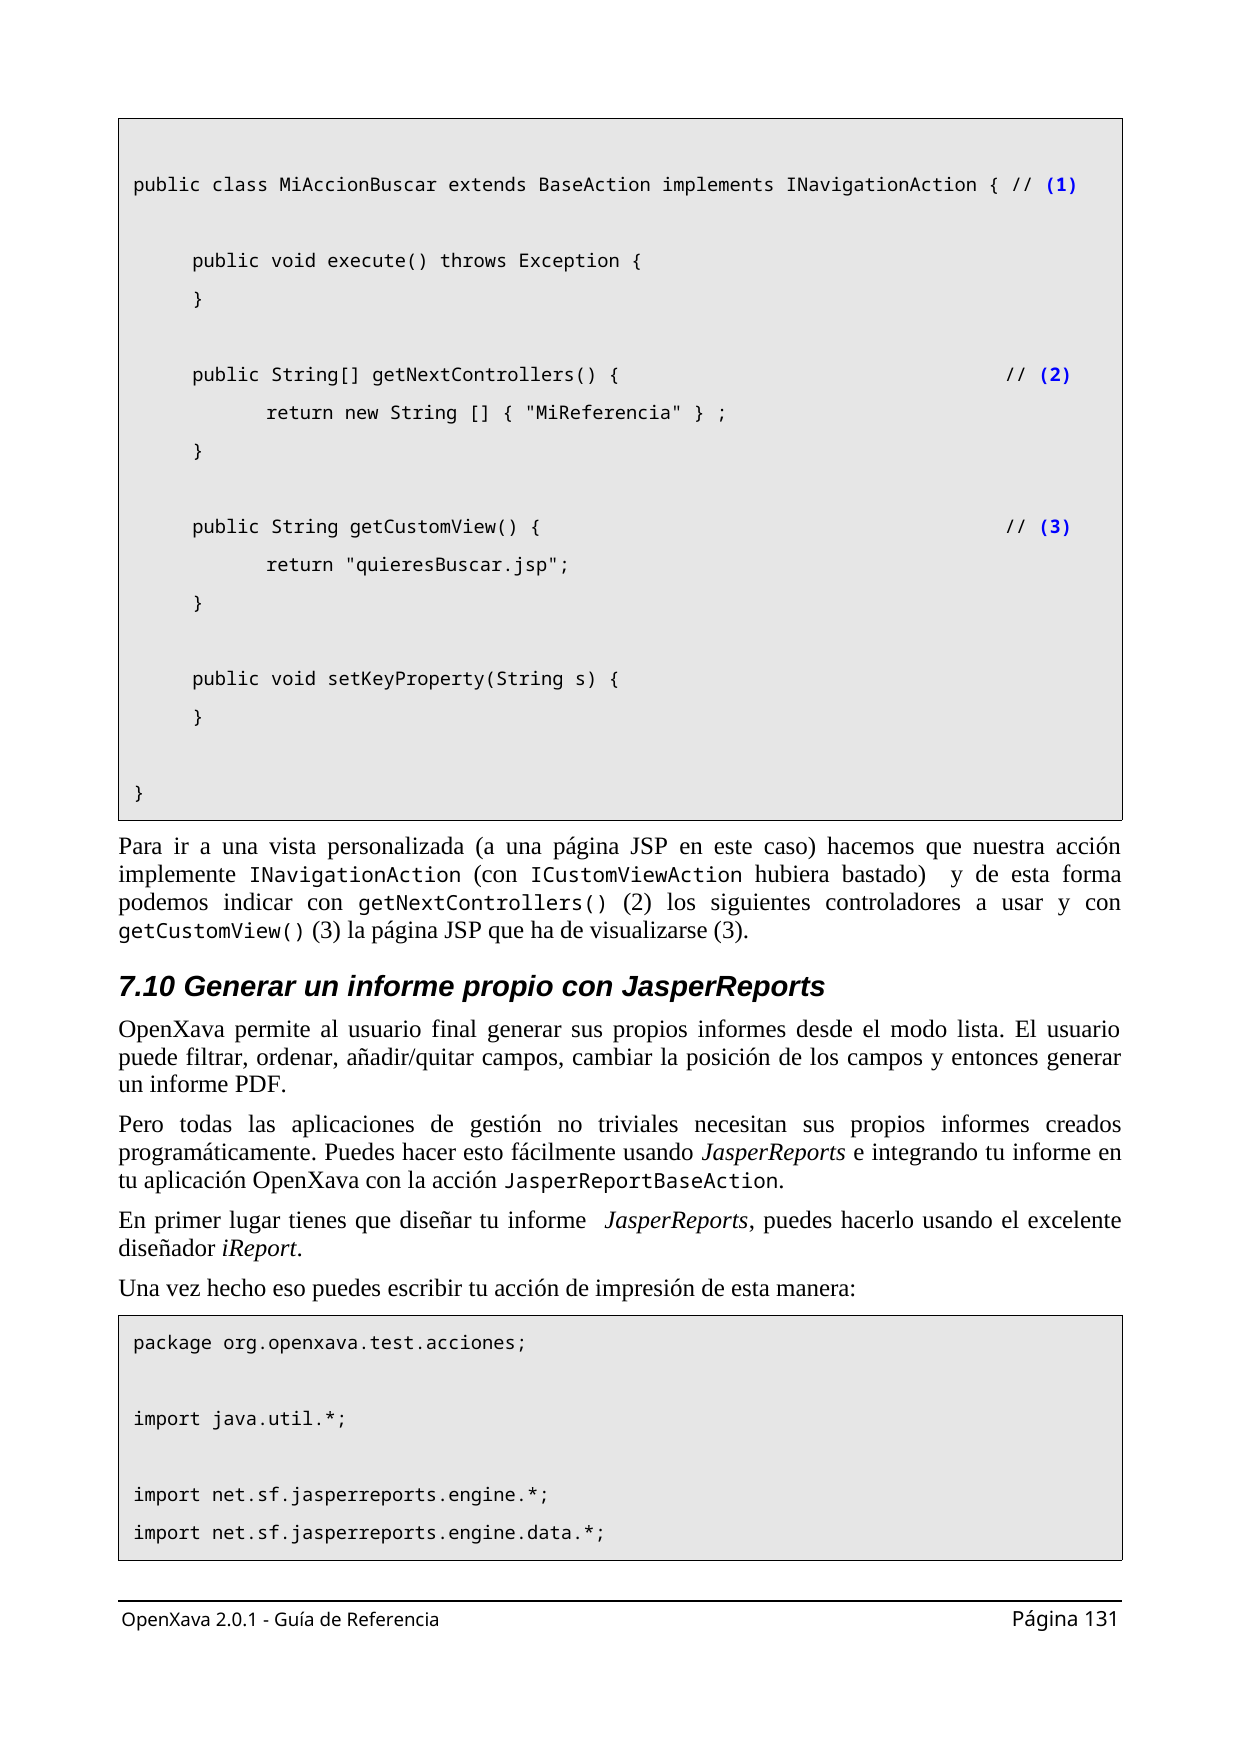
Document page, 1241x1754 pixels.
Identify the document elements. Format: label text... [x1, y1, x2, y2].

text } [119, 764, 1122, 820]
text } [119, 688, 1122, 726]
text } [119, 574, 1122, 612]
text package org.openxava.test.acciones; [119, 1316, 1122, 1353]
text public String getCustomView() { // (3) [119, 498, 1122, 536]
text public class MiAccionBuscar extends BaseAction implements INavigationAction { // (1) [119, 156, 1122, 194]
text Para ir a una vista personalizada (a una página JSP en este caso) hacemos que nuestra acción implemente INavigationAction (con ICustomViewAction hubiera bastado) y de esta forma podemos indicar con getNextControllers() (2) los siguientes controladores a usar y con getCustomView() (3) la página JSP que ha de visualizarse (3). [118, 832, 1122, 945]
text } [119, 422, 1122, 460]
text import net.sf.jasperreports.engine.*; [119, 1467, 1122, 1505]
text public String[] getNextControllers() { // (2) [119, 346, 1122, 384]
text return "quieresBuscar.jsp"; [119, 536, 1122, 574]
text public void execute() throws Exception { [119, 232, 1122, 270]
text En primer lugar tienes que diseñar tu informe JasperReports, puedes hacerlo usando el excelente diseñador iReport. [118, 1207, 1122, 1262]
text OpenXava permite al usuario final generar sus propios informes desde el modo lista. El usuario puede filtrar, ordenar, añadir/quitar campos, cambiar la posición de los campos y entonces generar un informe PDF. [118, 1015, 1122, 1098]
text Pero todas las aplicaciones de gestión no triviales necesitan sus propios informes creados programáticamente. Puedes hacer esto fácilmente usando JasperReports e integrando tu informe en tu aplicación OpenXava con la acción JasperReportBaseAction. [118, 1111, 1122, 1194]
text return new String [] { "MiReferencia" } ; [119, 384, 1122, 422]
text import java.util.*; [119, 1391, 1122, 1429]
text } [119, 270, 1122, 308]
text public void setKeyProperty(String s) { [119, 650, 1122, 688]
text Una vez hecho eso puedes escribir tu acción de impresión de esta manera: [118, 1274, 1122, 1302]
text import net.sf.jasperreports.engine.data.*; [119, 1505, 1122, 1560]
subtitle Generar un informe propio con JasperReports [118, 970, 1122, 1002]
